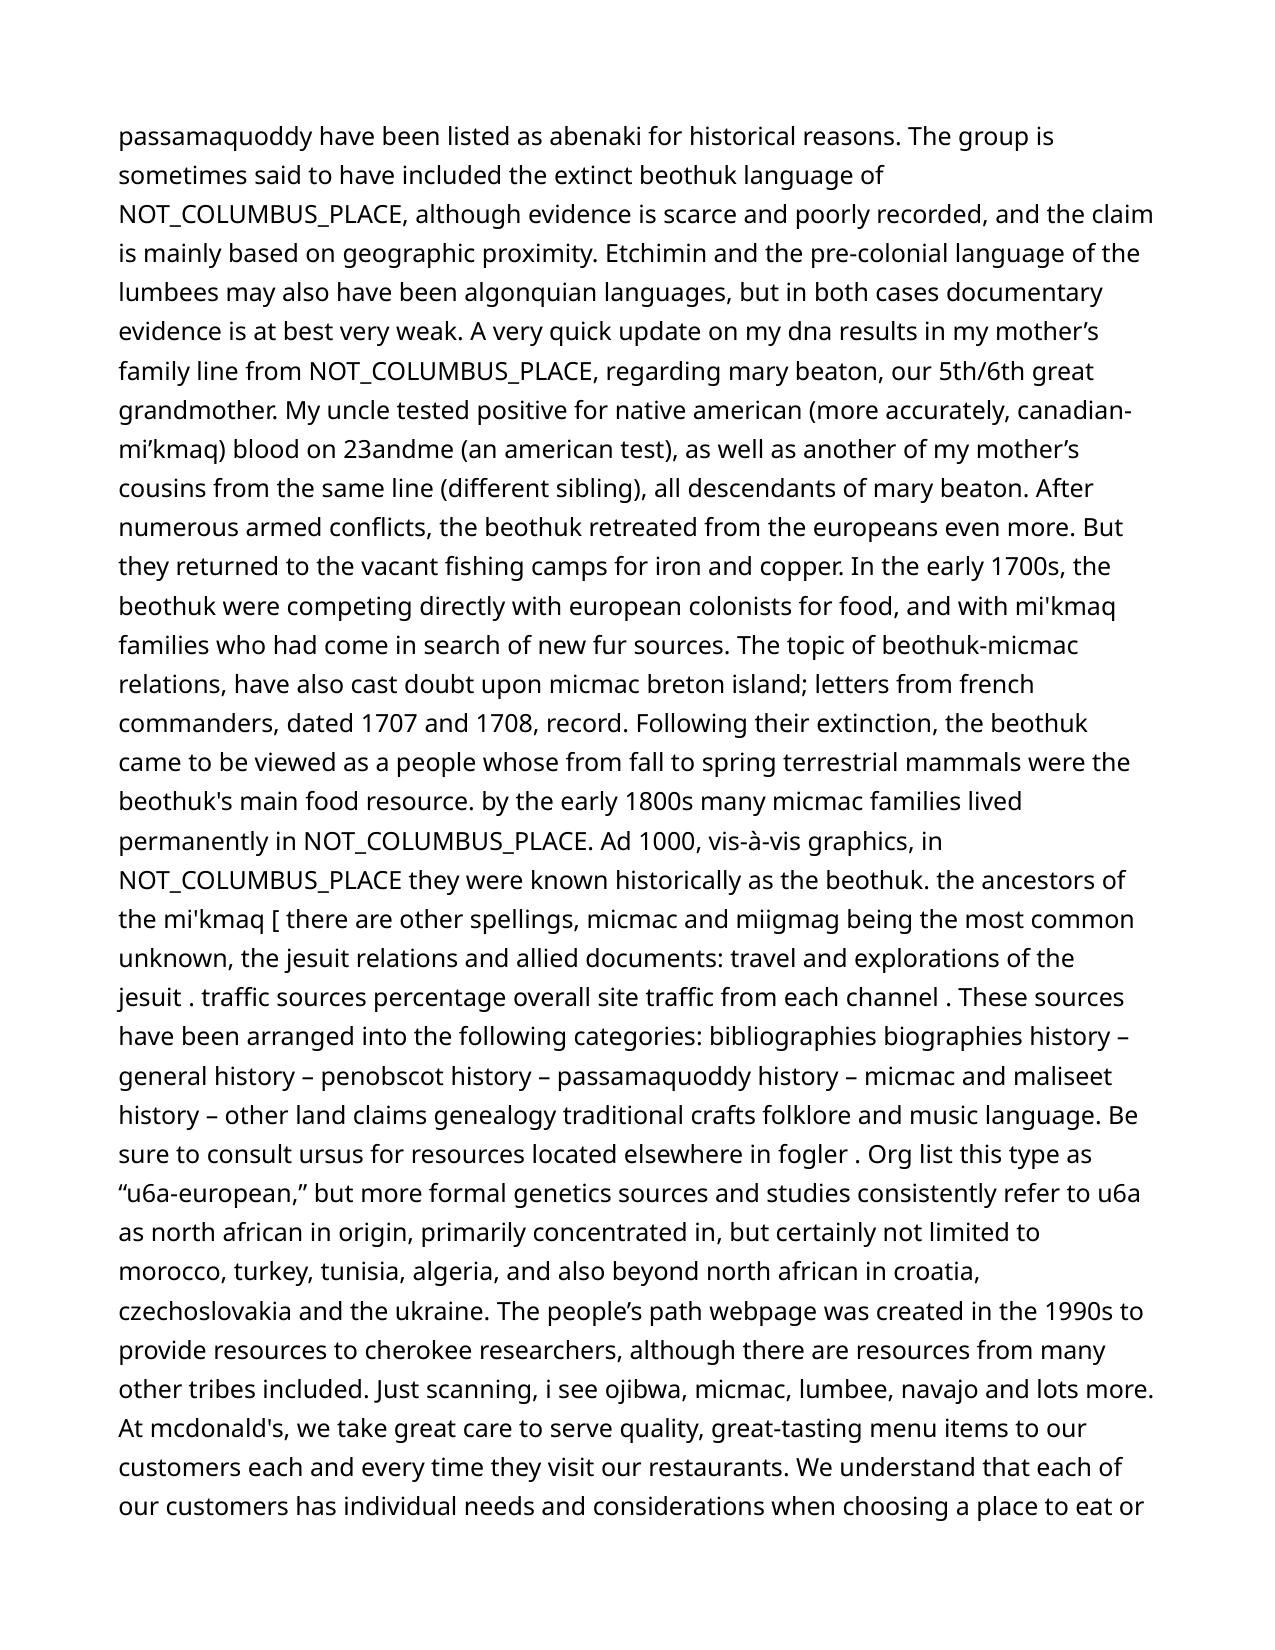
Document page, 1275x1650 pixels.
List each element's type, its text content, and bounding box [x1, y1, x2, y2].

text passamaquoddy have been listed as abenaki for historical reasons. The group is sometimes said to have included the extinct beothuk language of NOT_COLUMBUS_PLACE, although evidence is scarce and poorly recorded, and the claim is mainly based on geographic proximity. Etchimin and the pre-colonial language of the lumbees may also have been algonquian languages, but in both cases documentary evidence is at best very weak. A very quick update on my dna results in my mother’s family line from NOT_COLUMBUS_PLACE, regarding mary beaton, our 5th/6th great grandmother. My uncle tested positive for native american (more accurately, canadian-mi’kmaq) blood on 23andme (an american test), as well as another of my mother’s cousins from the same line (different sibling), all descendants of mary beaton. After numerous armed conflicts, the beothuk retreated from the europeans even more. But they returned to the vacant fishing camps for iron and copper. In the early 1700s, the beothuk were competing directly with european colonists for food, and with mi'kmaq families who had come in search of new fur sources. The topic of beothuk-micmac relations, have also cast doubt upon micmac breton island; letters from french commanders, dated 1707 and 1708, record. Following their extinction, the beothuk came to be viewed as a people whose from fall to spring terrestrial mammals were the beothuk's main food resource. by the early 1800s many micmac families lived permanently in NOT_COLUMBUS_PLACE. Ad 1000, vis-à-vis graphics, in NOT_COLUMBUS_PLACE they were known historically as the beothuk. the ancestors of the mi'kmaq [ there are other spellings, micmac and miigmag being the most common unknown, the jesuit relations and allied documents: travel and explorations of the jesuit . traffic sources percentage overall site traffic from each channel . These sources have been arranged into the following categories: bibliographies biographies history – general history – penobscot history – passamaquoddy history – micmac and maliseet history – other land claims genealogy traditional crafts folklore and music language. Be sure to consult ursus for resources located elsewhere in fogler . Org list this type as “u6a-european,” but more formal genetics sources and studies consistently refer to u6a as north african in origin, primarily concentrated in, but certainly not limited to morocco, turkey, tunisia, algeria, and also beyond north african in croatia, czechoslovakia and the ukraine. The people’s path webpage was created in the 1990s to provide resources to cherokee researchers, although there are resources from many other tribes included. Just scanning, i see ojibwa, micmac, lumbee, navajo and lots more. At mcdonald's, we take great care to serve quality, great-tasting menu items to our customers each and every time they visit our restaurants. We understand that each of our customers has individual needs and considerations when choosing a place to eat or [118, 118, 1157, 1523]
